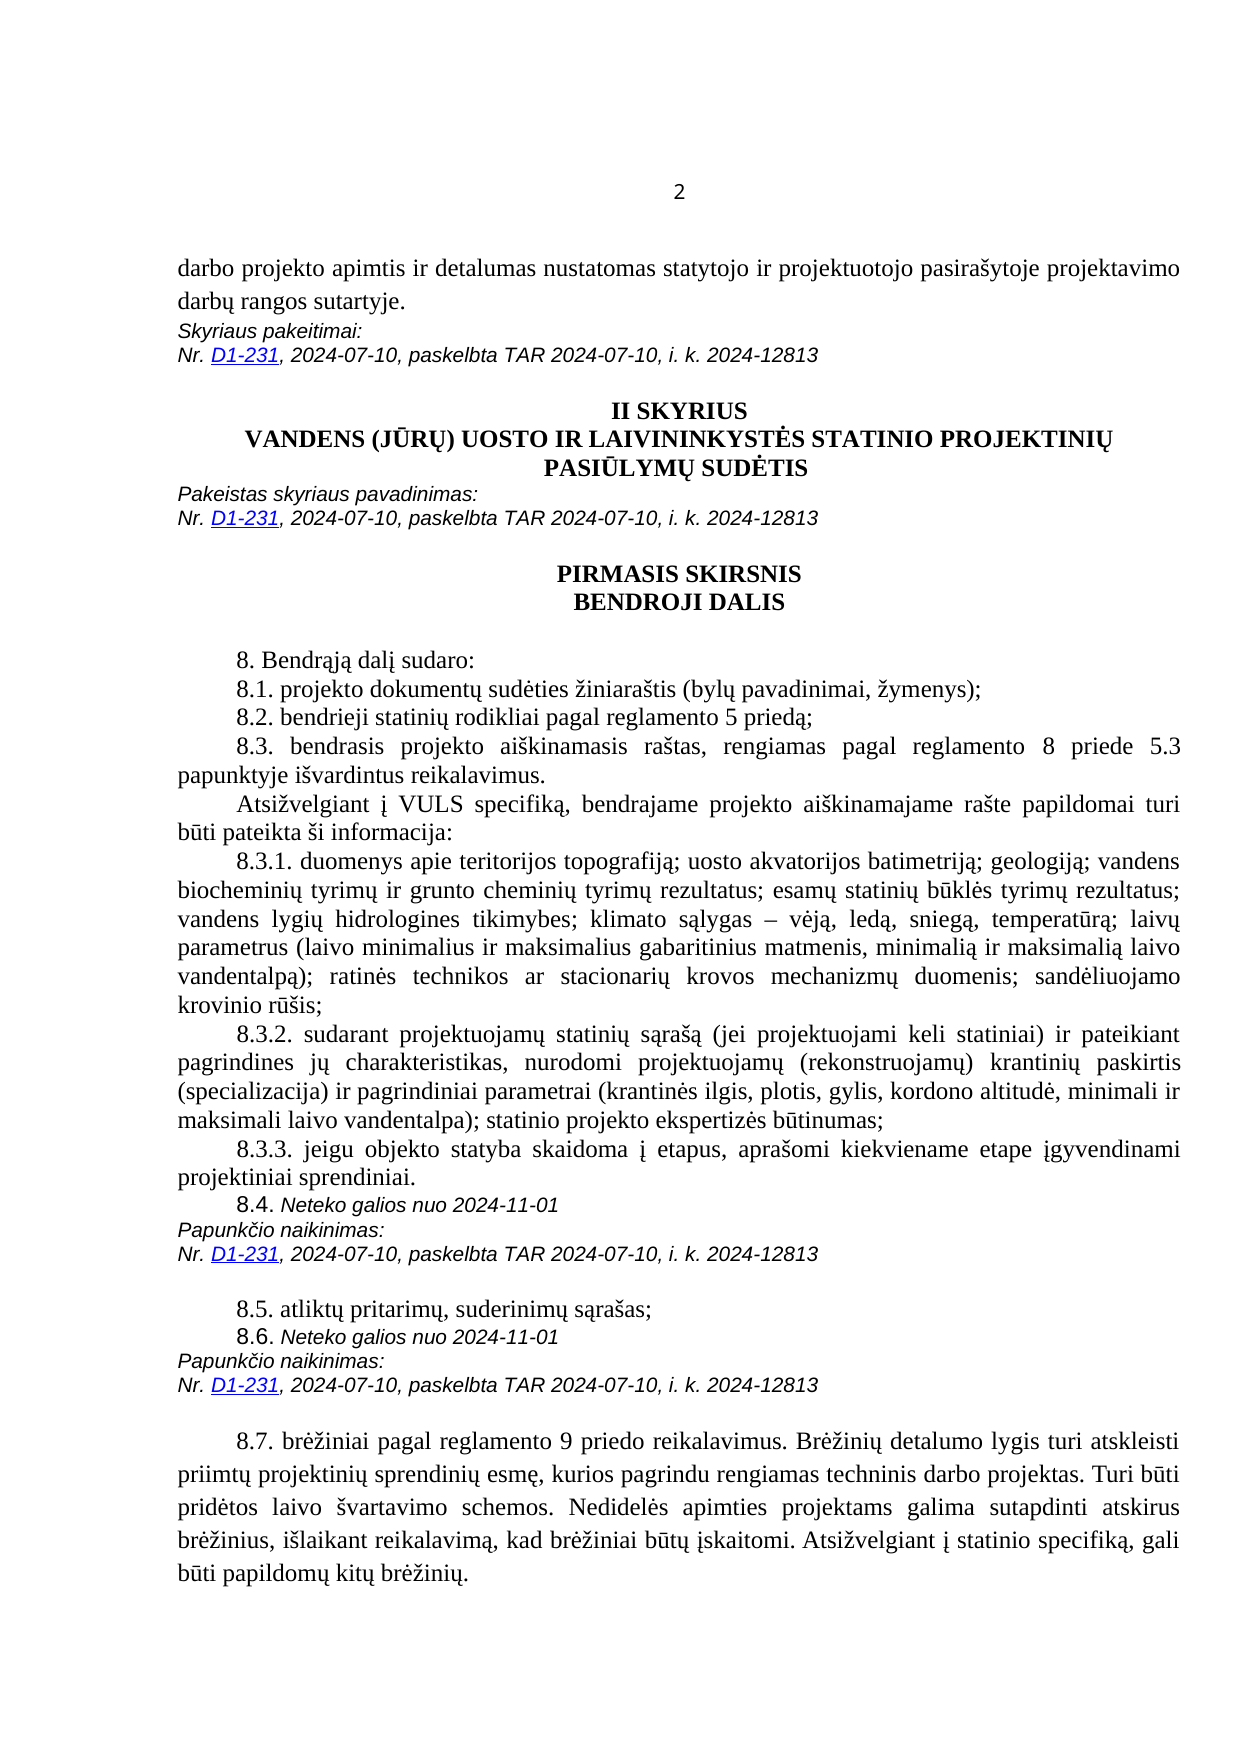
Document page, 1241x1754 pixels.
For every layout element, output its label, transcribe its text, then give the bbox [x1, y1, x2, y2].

text Nr. D1-231, 2024-07-10, paskelbta TAR 2024-07-10, i. k. 2024-12813 [177, 1241, 1181, 1265]
text Skyriaus pakeitimai: [177, 319, 1181, 343]
text VANDENS (JŪRŲ) UOSTO IR LAIVININKYSTĖS STATINIO PROJEKTINIŲ PASIŪLYMŲ SUDĖTIS [177, 424, 1181, 482]
text darbo projekto apimtis ir detalumas nustatomas statytojo ir projektuotojo pasirašytoje projektavimo darbų rangos sutartyje. [177, 253, 1181, 315]
text 8.3.2. sudarant projektuojamų statinių sąrašą (jei projektuojami keli statiniai) ir pateikiant pagrindines jų charakteristikas, nurodomi projektuojamų (rekonstruojamų) krantinių paskirtis (specializacija) ir pagrindiniai parametrai (krantinės ilgis, plotis, gylis, kordono altitudė, minimali ir maksimali laivo vandentalpa); statinio projekto ekspertizės būtinumas; [177, 1019, 1181, 1134]
text 8.3.3. jeigu objekto statyba skaidoma į etapus, aprašomi kiekviename etape įgyvendinami projektiniai sprendiniai. [177, 1134, 1181, 1191]
text 8.6. Neteko galios nuo 2024-11-01 [177, 1323, 1181, 1349]
text II skyrius [177, 396, 1181, 424]
text Papunkčio naikinimas: [177, 1349, 1181, 1373]
text 8.1. projekto dokumentų sudėties žiniaraštis (bylų pavadinimai, žymenys); [177, 674, 1181, 702]
text Pakeistas skyriaus pavadinimas: [177, 482, 1181, 506]
text 8.5. atliktų pritarimų, suderinimų sąrašas; [236, 1294, 1181, 1323]
text Nr. D1-231, 2024-07-10, paskelbta TAR 2024-07-10, i. k. 2024-12813 [177, 506, 1181, 530]
text 8.4. Neteko galios nuo 2024-11-01 [177, 1191, 1181, 1217]
text Atsižvelgiant į VULS specifiką, bendrajame projekto aiškinamajame rašte papildomai turi būti pateikta ši informacija: [177, 789, 1181, 846]
text 8. Bendrąją dalį sudaro: [177, 645, 1181, 674]
text Papunkčio naikinimas: [177, 1217, 1181, 1241]
text BENDROJI DALIS [177, 587, 1181, 616]
text 8.2. bendrieji statinių rodikliai pagal reglamento 5 priedą; [177, 702, 1181, 731]
text 8.3. bendrasis projekto aiškinamasis raštas, rengiamas pagal reglamento 8 priede 5.3 papunktyje išvardintus reikalavimus. [177, 731, 1181, 789]
text 8.3.1. duomenys apie teritorijos topografiją; uosto akvatorijos batimetriją; geologiją; vandens biocheminių tyrimų ir grunto cheminių tyrimų rezultatus; esamų statinių būklės tyrimų rezultatus; vandens lygių hidrologines tikimybes; klimato sąlygas – vėją, ledą, sniegą, temperatūrą; laivų parametrus (laivo minimalius ir maksimalius gabaritinius matmenis, minimalią ir maksimalią laivo vandentalpą); ratinės technikos ar stacionarių krovos mechanizmų duomenis; sandėliuojamo krovinio rūšis; [177, 846, 1181, 1019]
text 8.7. brėžiniai pagal reglamento 9 priedo reikalavimus. Brėžinių detalumo lygis turi atskleisti priimtų projektinių sprendinių esmę, kurios pagrindu rengiamas techninis darbo projektas. Turi būti pridėtos laivo švartavimo schemos. Nedidelės apimties projektams galima sutapdinti atskirus brėžinius, išlaikant reikalavimą, kad brėžiniai būtų įskaitomi. Atsižvelgiant į statinio specifiką, gali būti papildomų kitų brėžinių. [177, 1426, 1181, 1587]
text Nr. D1-231, 2024-07-10, paskelbta TAR 2024-07-10, i. k. 2024-12813 [177, 1373, 1181, 1397]
text Nr. D1-231, 2024-07-10, paskelbta TAR 2024-07-10, i. k. 2024-12813 [177, 343, 1181, 367]
text Pirmasis skirsnis [177, 559, 1181, 587]
